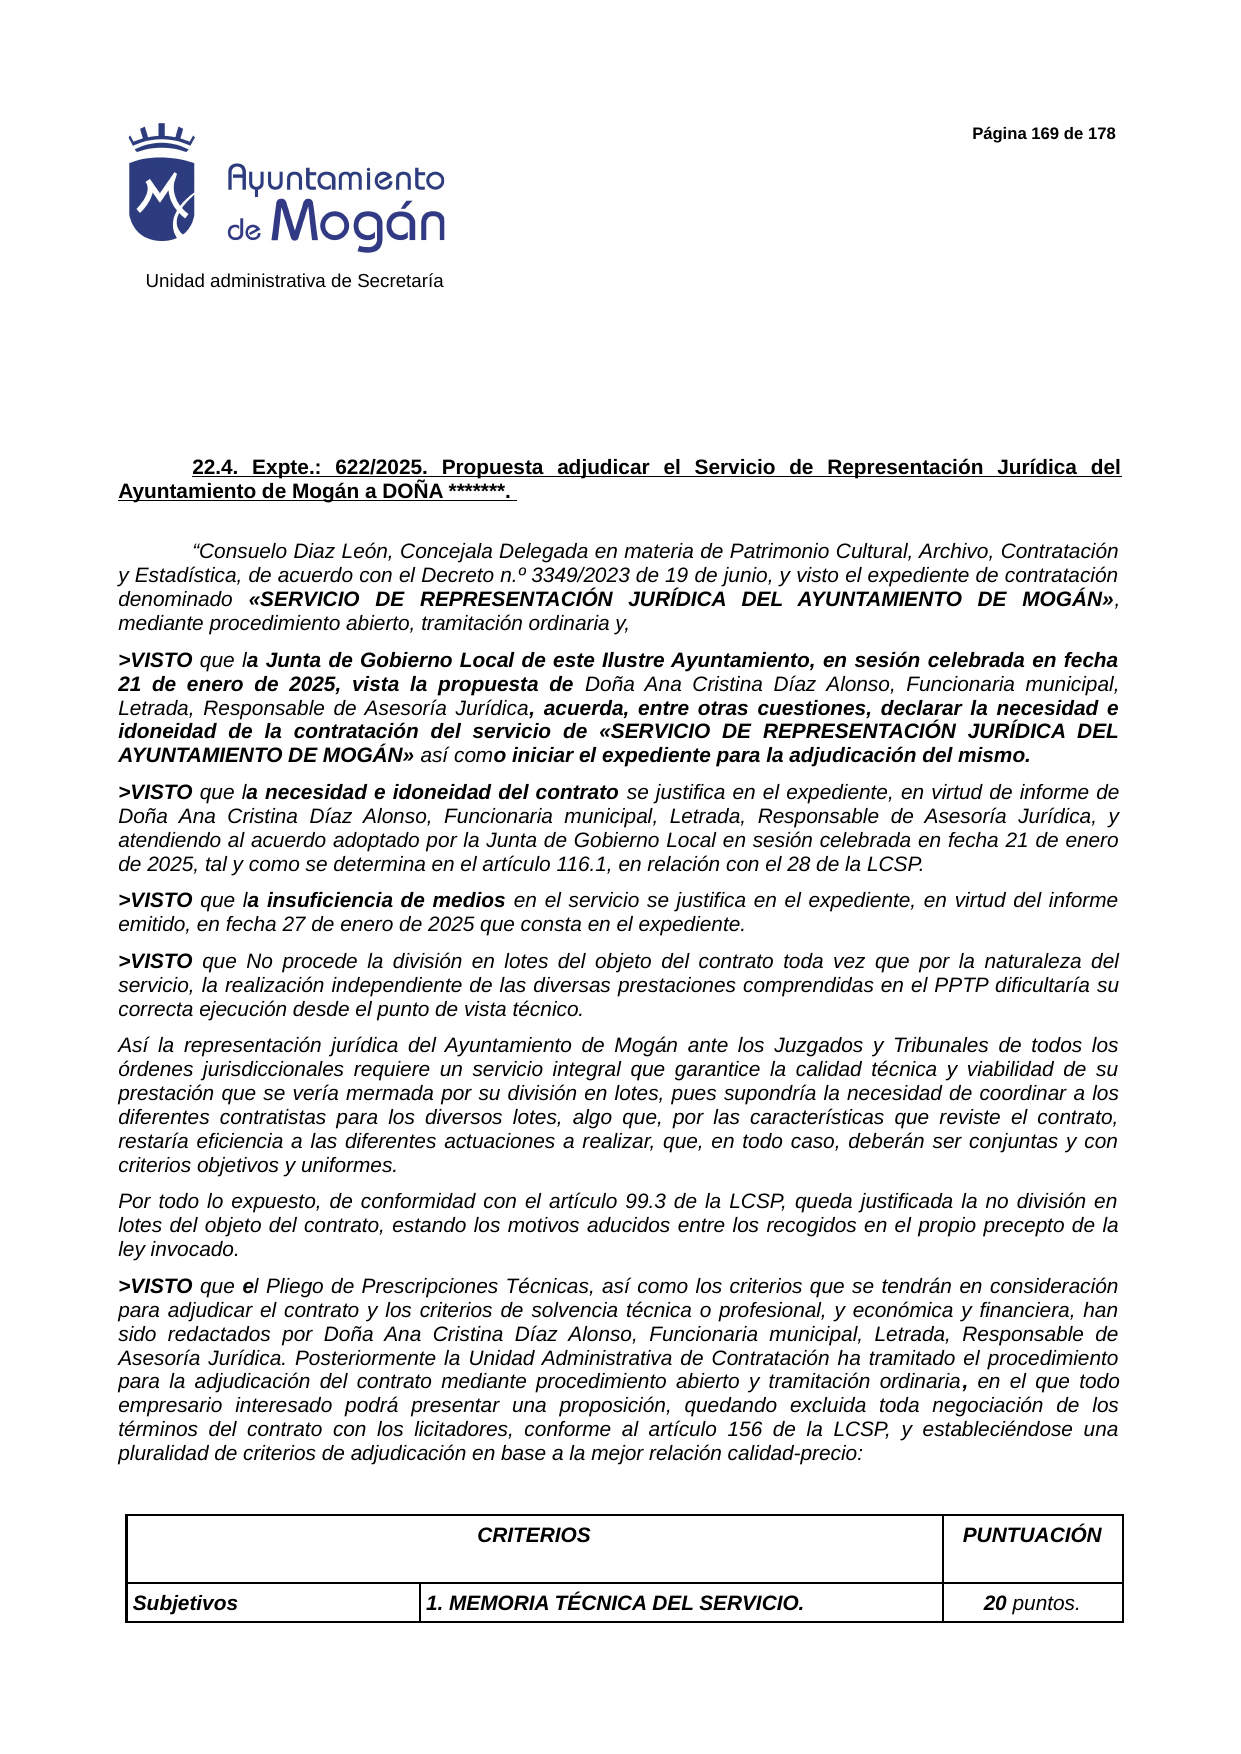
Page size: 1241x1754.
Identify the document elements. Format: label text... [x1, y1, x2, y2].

text Así la representación jurídica del Ayuntamiento de Mogán ante los Juzgados y Tribunales de todos los órdenes jurisdiccionales requiere un servicio integral que garantice la calidad técnica y viabilidad de su prestación que se vería mermada por su división en lotes, pues supondría la necesidad de coordinar a los diferentes contratistas para los diversos lotes, algo que, por las características que reviste el contrato, restaría eficiencia a las diferentes actuaciones a realizar, que, en todo caso, deberán ser conjuntas y con criterios objetivos y uniformes. [118, 1033, 1122, 1177]
text “Consuelo Diaz León, Concejala Delegada en materia de Patrimonio Cultural, Archivo, Contratación y Estadística, de acuerdo con el Decreto n.º 3349/2023 de 19 de junio, y visto el expediente de contratación denominado «SERVICIO DE REPRESENTACIÓN JURÍDICA DEL AYUNTAMIENTO DE MOGÁN», mediante procedimiento abierto, tramitación ordinaria y, [118, 539, 1122, 635]
picture [128, 123, 445, 259]
text 22.4. Expte.: 622/2025. Propuesta adjudicar el Servicio de Representación Jurídica del Ayuntamiento de Mogán a DOÑA *******. [118, 455, 1122, 503]
text >VISTO que la insuficiencia de medios en el servicio se justifica en el expediente, en virtud del informe emitido, en fecha 27 de enero de 2025 que consta en el expediente. [118, 888, 1122, 936]
text >VISTO que el Pliego de Prescripciones Técnicas, así como los criterios que se tendrán en consideración para adjudicar el contrato y los criterios de solvencia técnica o profesional, y económica y financiera, han sido redactados por Doña Ana Cristina Díaz Alonso, Funcionaria municipal, Letrada, Responsable de Asesoría Jurídica. Posteriormente la Unidad Administrativa de Contratación ha tramitado el procedimiento para la adjudicación del contrato mediante procedimiento abierto y tramitación ordinaria, en el que todo empresario interesado podrá presentar una proposición, quedando excluida toda negociación de los términos del contrato con los licitadores, conforme al artículo 156 de la LCSP, y estableciéndose una pluralidad de criterios de adjudicación en base a la mejor relación calidad-precio: [118, 1273, 1122, 1465]
table_header CRITERIOS [128, 1516, 942, 1582]
text >VISTO que la necesidad e idoneidad del contrato se justifica en el expediente, en virtud de informe de Doña Ana Cristina Díaz Alonso, Funcionaria municipal, Letrada, Responsable de Asesoría Jurídica, y atendiendo al acuerdo adoptado por la Junta de Gobierno Local en sesión celebrada en fecha 21 de enero de 2025, tal y como se determina en el artículo 116.1, en relación con el 28 de la LCSP. [118, 780, 1122, 876]
text Por todo lo expuesto, de conformidad con el artículo 99.3 de la LCSP, queda justificada la no división en lotes del objeto del contrato, estando los motivos aducidos entre los recogidos en el propio precepto de la ley invocado. [118, 1189, 1122, 1261]
text >VISTO que la Junta de Gobierno Local de este Ilustre Ayuntamiento, en sesión celebrada en fecha 21 de enero de 2025, vista la propuesta de Doña Ana Cristina Díaz Alonso, Funcionaria municipal, Letrada, Responsable de Asesoría Jurídica, acuerda, entre otras cuestiones, declarar la necesidad e idoneidad de la contratación del servicio de «SERVICIO DE REPRESENTACIÓN JURÍDICA DEL AYUNTAMIENTO DE MOGÁN» así como iniciar el expediente para la adjudicación del mismo. [118, 647, 1122, 767]
table_cell Subjetivos [128, 1584, 419, 1621]
text >VISTO que No procede la división en lotes del objeto del contrato toda vez que por la naturaleza del servicio, la realización independiente de las diversas prestaciones comprendidas en el PPTP dificultaría su correcta ejecución desde el punto de vista técnico. [118, 948, 1122, 1020]
table_cell 1. MEMORIA TÉCNICA DEL SERVICIO. [421, 1584, 942, 1621]
table_cell 20 puntos. [944, 1584, 1122, 1621]
table_header PUNTUACIÓN [944, 1516, 1122, 1582]
